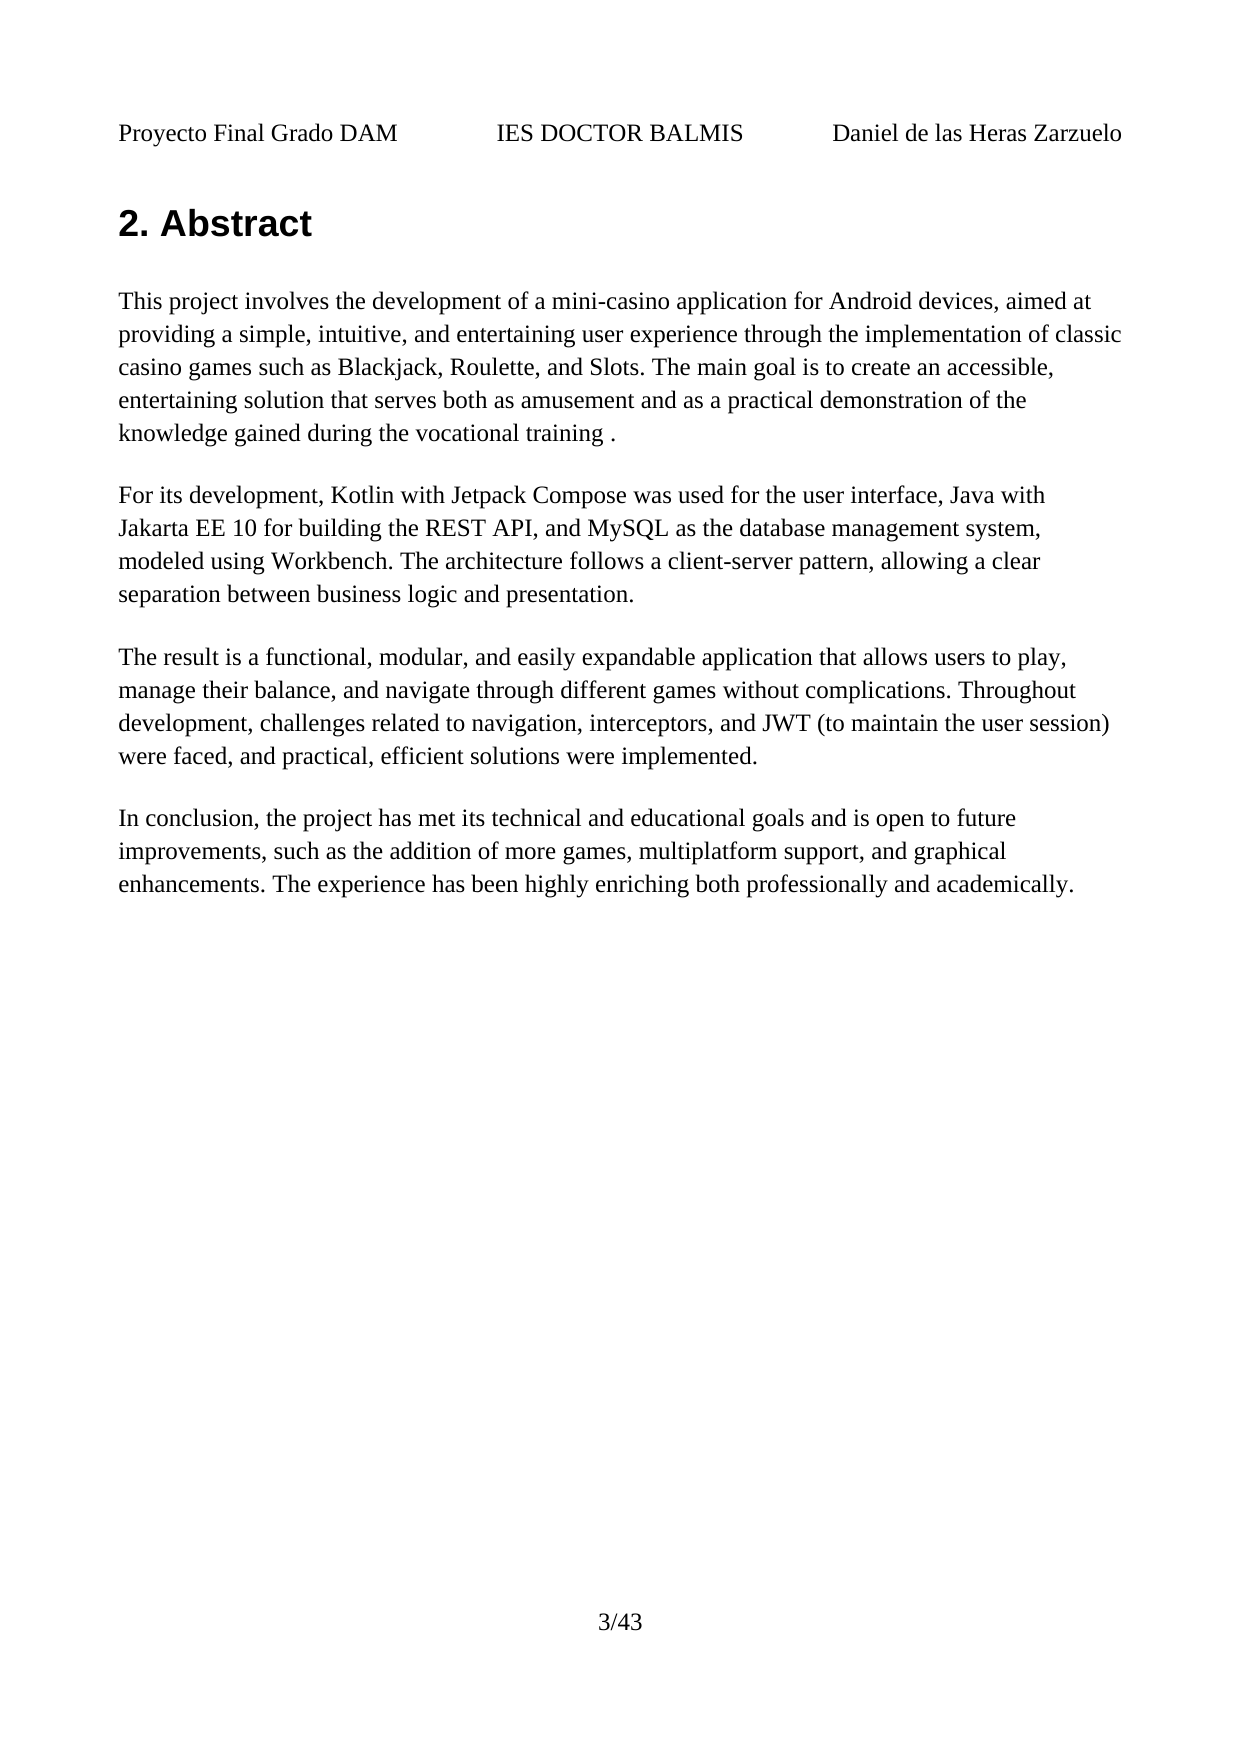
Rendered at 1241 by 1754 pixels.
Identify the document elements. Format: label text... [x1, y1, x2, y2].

text For its development, Kotlin with Jetpack Compose was used for the user interface, Java with Jakarta EE 10 for building the REST API, and MySQL as the database management system, modeled using Workbench. The architecture follows a client-server pattern, allowing a clear separation between business logic and presentation. [118, 480, 1122, 608]
text The result is a functional, modular, and easily expandable application that allows users to play, manage their balance, and navigate through different games without complications. Throughout development, challenges related to navigation, interceptors, and JWT (to maintain the user session) were faced, and practical, efficient solutions were implemented. [118, 642, 1122, 770]
text In conclusion, the project has met its technical and educational goals and is open to future improvements, such as the addition of more games, multiplatform support, and graphical enhancements. The experience has been highly enriching both professionally and academically. [118, 803, 1122, 898]
subtitle 2. Abstract [118, 201, 1122, 244]
text This project involves the development of a mini-casino application for Android devices, aimed at providing a simple, intuitive, and entertaining user experience through the implementation of classic casino games such as Blackjack, Roulette, and Slots. The main goal is to create an accessible, entertaining solution that serves both as amusement and as a practical demonstration of the knowledge gained during the vocational training . [118, 286, 1122, 447]
